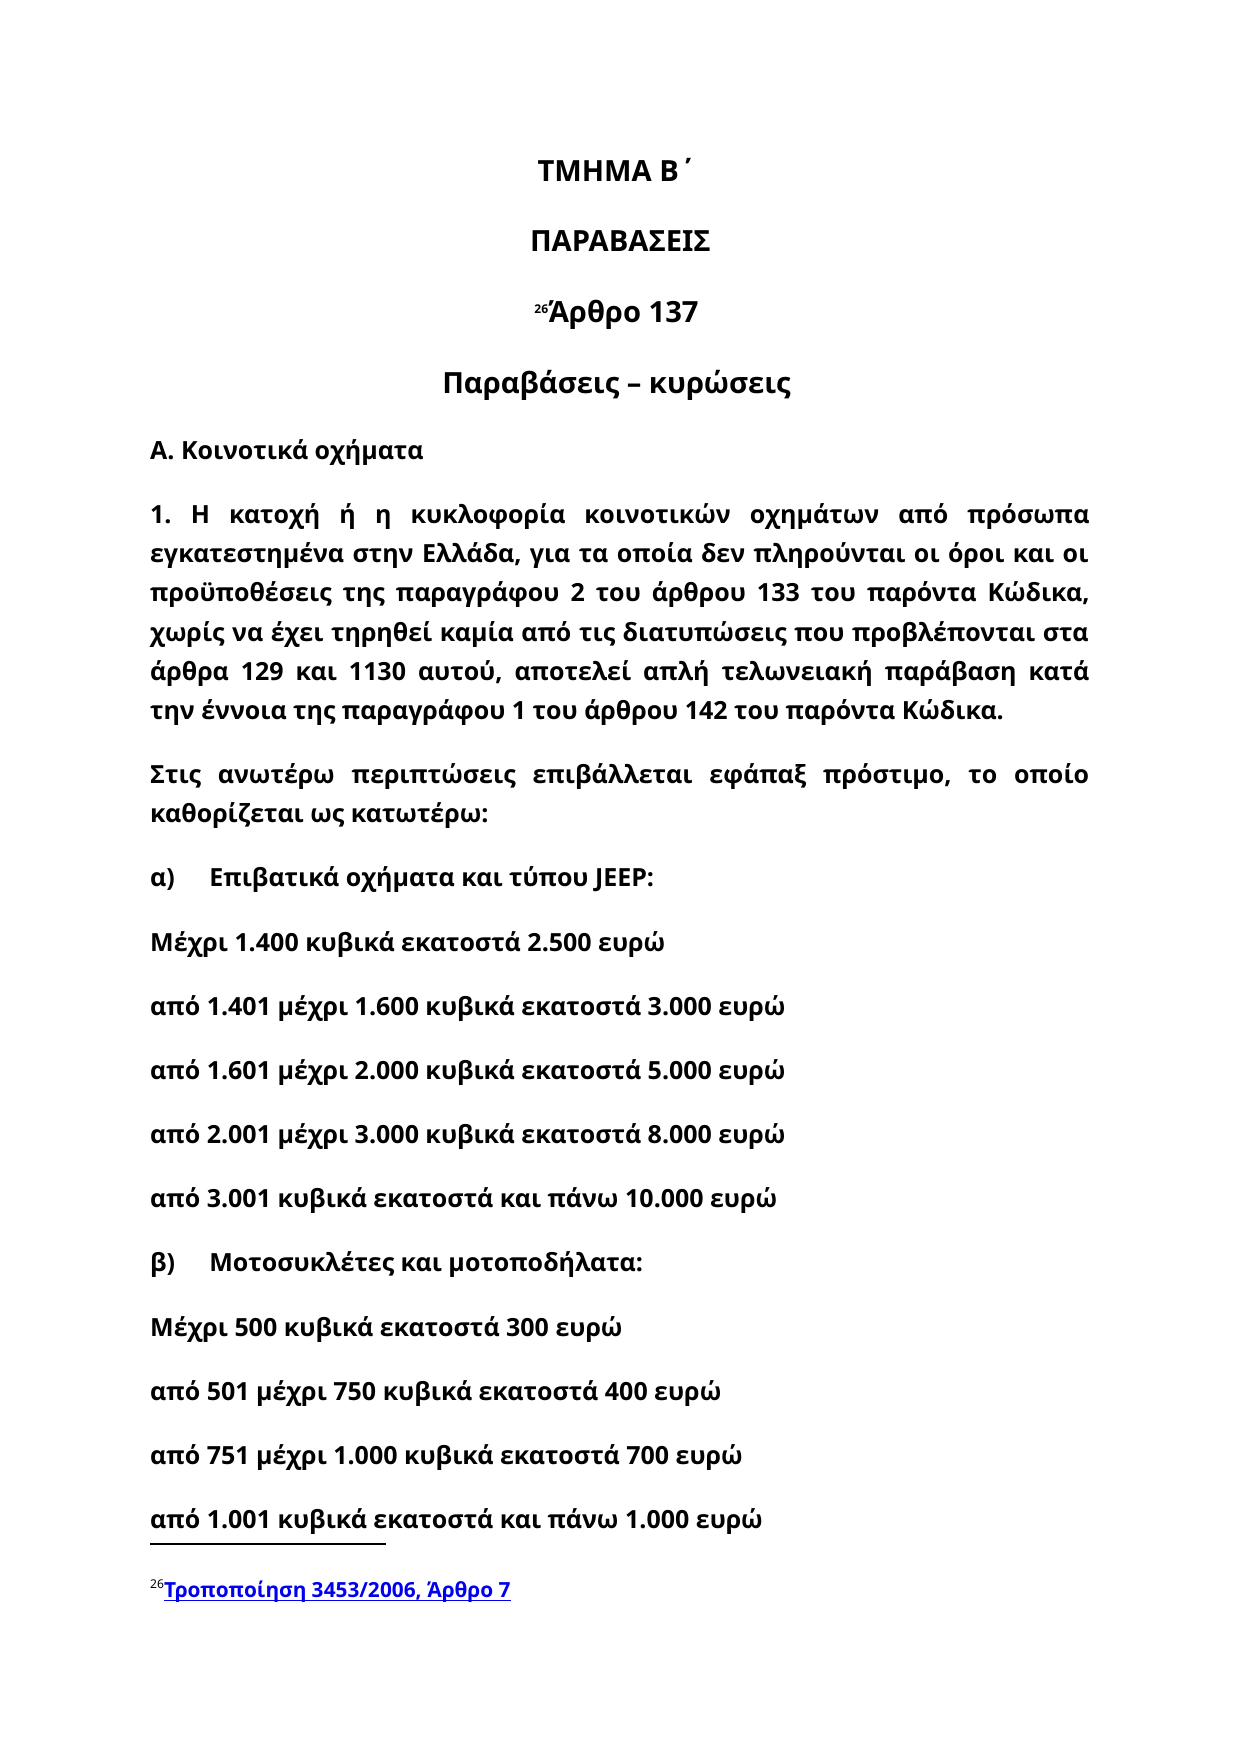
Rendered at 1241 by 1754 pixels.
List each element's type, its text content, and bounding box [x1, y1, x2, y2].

text από 1.401 μέχρι 1.600 κυβικά εκατοστά 3.000 ευρώ [150, 988, 1090, 1022]
list β) Μοτοσυκλέτες και μοτοποδήλατα: [150, 1245, 1090, 1279]
text από 3.001 κυβικά εκατοστά και πάνω 10.000 ευρώ [150, 1181, 1090, 1215]
text Μέχρι 500 κυβικά εκατοστά 300 ευρώ [150, 1309, 1090, 1343]
text Τροποποίηση 3453/2006, Άρθρο 7 [150, 1576, 1090, 1604]
text 1. Η κατοχή ή η κυκλοφορία κοινοτικών οχημάτων από πρόσωπα εγκατεστημένα στην Ελλάδα, για τα οποία δεν πληρούνται οι όροι και οι προϋποθέσεις της παραγράφου 2 του άρθρου 133 του παρόντα Κώδικα, χωρίς να έχει τηρηθεί καμία από τις διατυπώσεις που προβλέπονται στα άρθρα 129 και 1130 αυτού, αποτελεί απλή τελωνειακή παράβαση κατά την έννοια της παραγράφου 1 του άρθρου 142 του παρόντα Κώδικα. [150, 497, 1090, 727]
text από 2.001 μέχρι 3.000 κυβικά εκατοστά 8.000 ευρώ [150, 1117, 1090, 1151]
subtitle ΠΑΡΑΒΑΣΕΙΣ [150, 221, 1090, 260]
subtitle ΤΜΗΜΑ Β΄ [150, 150, 1090, 190]
text από 501 μέχρι 750 κυβικά εκατοστά 400 ευρώ [150, 1373, 1090, 1407]
text από 1.001 κυβικά εκατοστά και πάνω 1.000 ευρώ [150, 1502, 1090, 1536]
text από 1.601 μέχρι 2.000 κυβικά εκατοστά 5.000 ευρώ [150, 1052, 1090, 1087]
subtitle Άρθρο 137 [150, 291, 1090, 331]
list α) Επιβατικά οχήματα και τύπου JEEP: [150, 860, 1090, 894]
text από 751 μέχρι 1.000 κυβικά εκατοστά 700 ευρώ [150, 1437, 1090, 1472]
text Στις ανωτέρω περιπτώσεις επιβάλλεται εφάπαξ πρόστιμο, το οποίο καθορίζεται ως κατωτέρω: [150, 757, 1090, 830]
subtitle Παραβάσεις – κυρώσεις [150, 362, 1090, 402]
text Μέχρι 1.400 κυβικά εκατοστά 2.500 ευρώ [150, 924, 1090, 958]
text Α. Κοινοτικά οχήματα [150, 432, 1090, 467]
